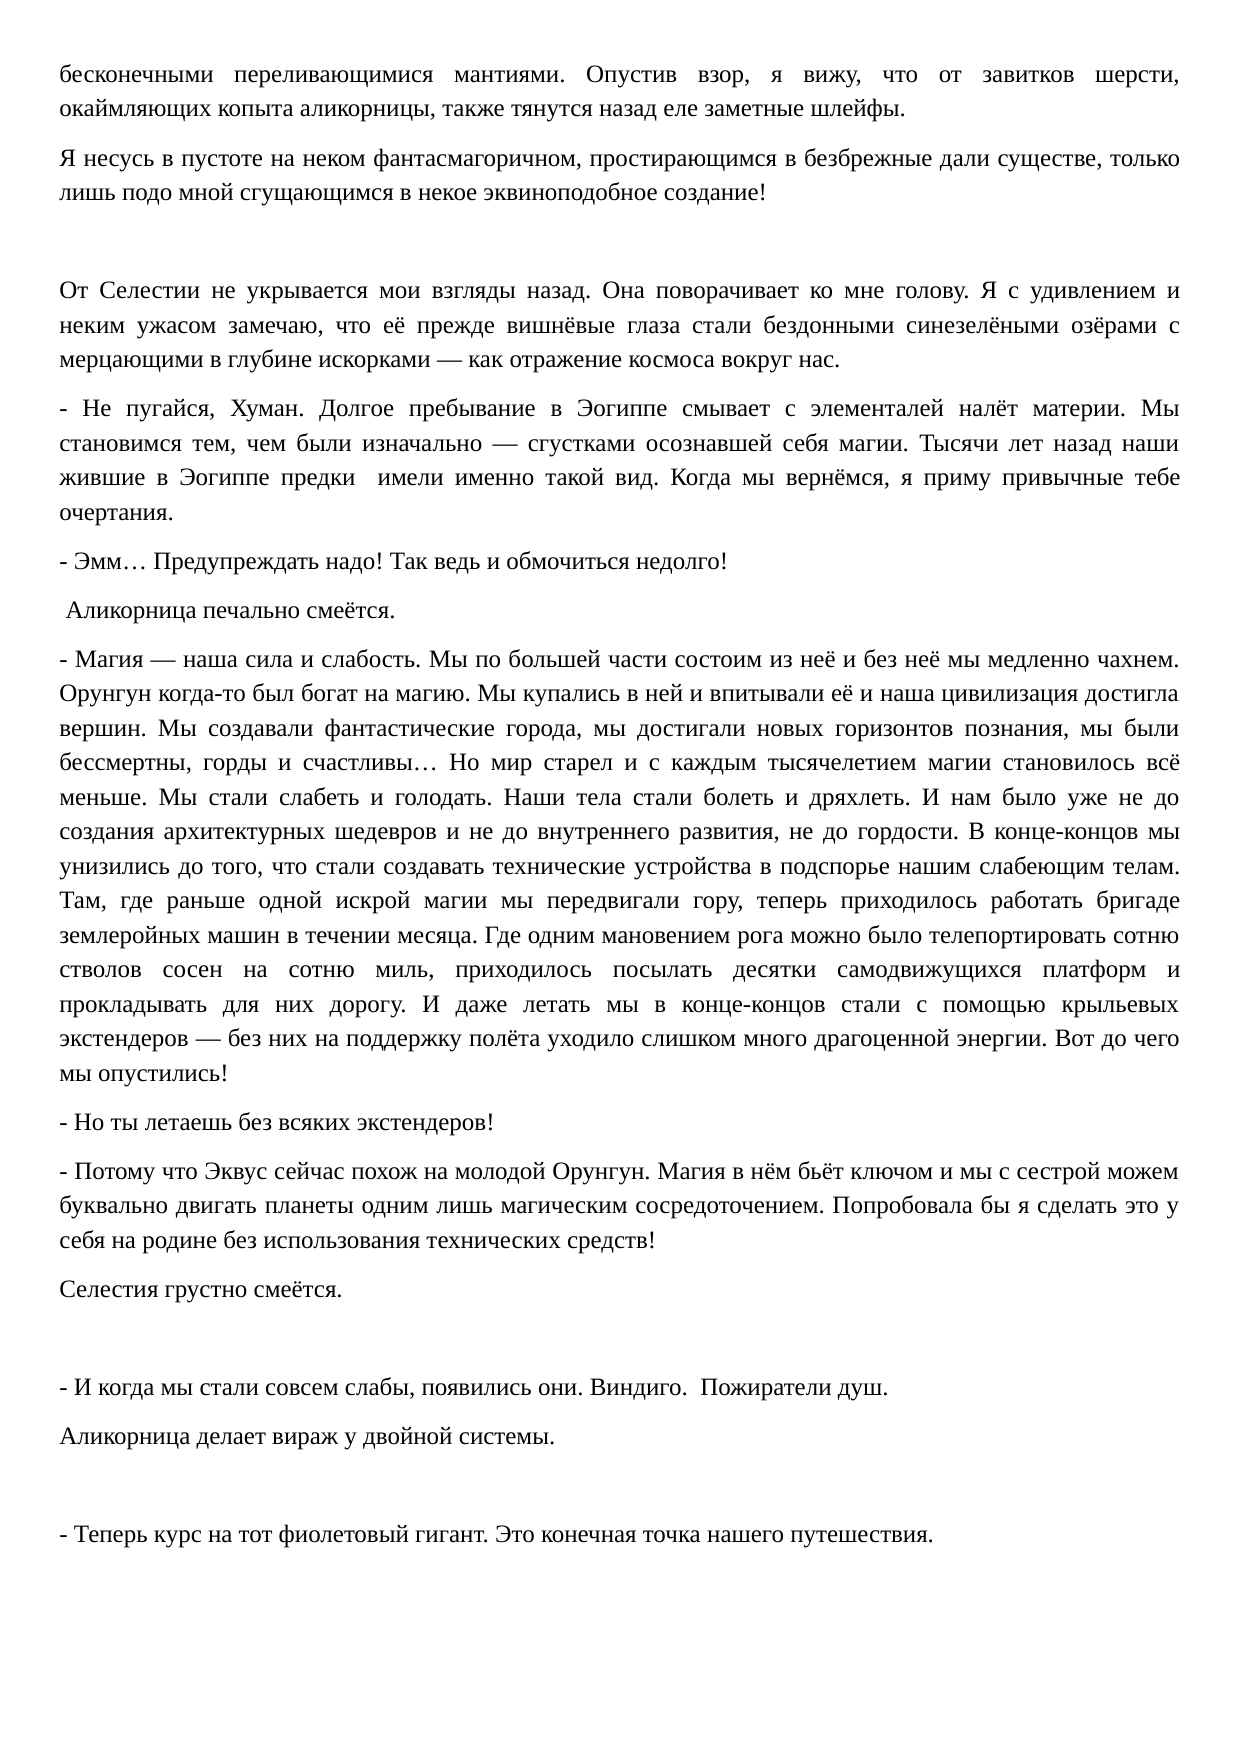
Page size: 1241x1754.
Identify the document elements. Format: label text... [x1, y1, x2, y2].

text Аликорница делает вираж у двойной системы. [59, 1421, 1181, 1450]
text - Теперь курс на тот фиолетовый гигант. Это конечная точка нашего путешествия. [59, 1519, 1181, 1548]
text - Но ты летаешь без всяких экстендеров! [59, 1107, 1181, 1135]
text - Магия — наша сила и слабость. Мы по большей части состоим из неё и без неё мы медленно чахнем. Орунгун когда-то был богат на магию. Мы купались в ней и впитывали её и наша цивилизация достигла вершин. Мы создавали фантастические города, мы достигали новых горизонтов познания, мы были бессмертны, горды и счастливы… Но мир старел и с каждым тысячелетием магии становилось всё меньше. Мы стали слабеть и голодать. Наши тела стали болеть и дряхлеть. И нам было уже не до создания архитектурных шедевров и не до внутреннего развития, не до гордости. В конце-концов мы унизились до того, что стали создавать технические устройства в подспорье нашим слабеющим телам. Там, где раньше одной искрой магии мы передвигали гору, теперь приходилось работать бригаде землеройных машин в течении месяца. Где одним мановением рога можно было телепортировать сотню стволов сосен на сотню миль, приходилось посылать десятки самодвижущихся платформ и прокладывать для них дорогу. И даже летать мы в конце-концов стали с помощью крыльевых экстендеров — без них на поддержку полёта уходило слишком много драгоценной энергии. Вот до чего мы опустились! [59, 644, 1181, 1086]
text Я несусь в пустоте на неком фантасмагоричном, простирающимся в безбрежные дали существе, только лишь подо мной сгущающимся в некое эквиноподобное создание! [59, 143, 1181, 206]
text Селестия грустно смеётся. [59, 1274, 1181, 1302]
text - Не пугайся, Хуман. Долгое пребывание в Эогиппе смывает с элементалей налёт материи. Мы становимся тем, чем были изначально — сгустками осознавшей себя магии. Тысячи лет назад наши жившие в Эогиппе предки имели именно такой вид. Когда мы вернёмся, я приму привычные тебе очертания. [59, 393, 1181, 525]
text бесконечными переливающимися мантиями. Опустив взор, я вижу, что от завитков шерсти, окаймляющих копыта аликорницы, также тянутся назад еле заметные шлейфы. [59, 59, 1181, 122]
text Аликорница печально смеётся. [59, 595, 1181, 623]
text - Эмм… Предупреждать надо! Так ведь и обмочиться недолго! [59, 546, 1181, 574]
text От Селестии не укрывается мои взгляды назад. Она поворачивает ко мне голову. Я с удивлением и неким ужасом замечаю, что её прежде вишнёвые глаза стали бездонными синезелёными озёрами с мерцающими в глубине искорками — как отражение космоса вокруг нас. [59, 275, 1181, 373]
text - Потому что Эквус сейчас похож на молодой Орунгун. Магия в нём бьёт ключом и мы с сестрой можем буквально двигать планеты одним лишь магическим сосредоточением. Попробовала бы я сделать это у себя на родине без использования технических средств! [59, 1156, 1181, 1253]
text - И когда мы стали совсем слабы, появились они. Виндиго. Пожиратели душ. [59, 1372, 1181, 1401]
